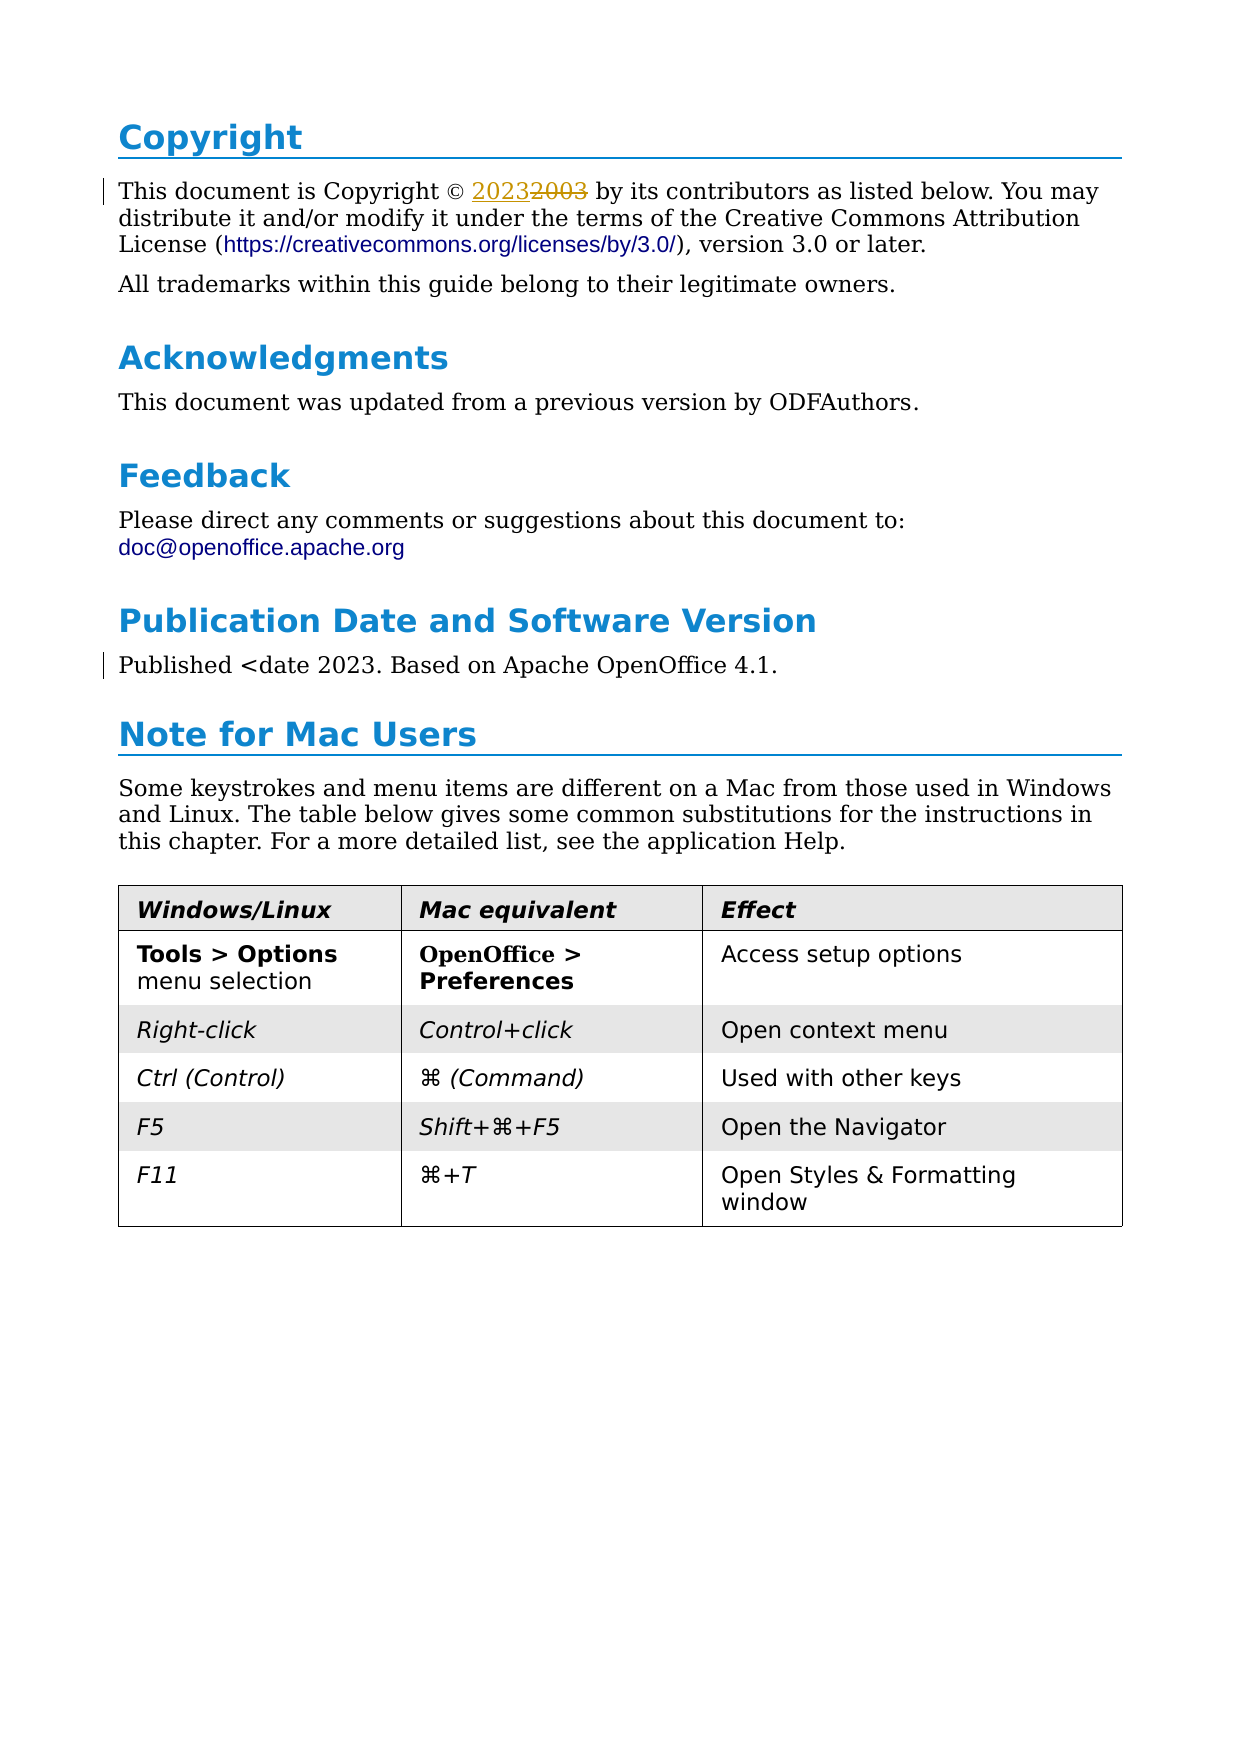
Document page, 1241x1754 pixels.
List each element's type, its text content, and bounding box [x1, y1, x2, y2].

table_header Windows/Linux [119, 886, 401, 930]
table_cell Open the Navigator [703, 1102, 1122, 1151]
table_cell Access setup options [703, 931, 1122, 1005]
table_cell z+T [402, 1151, 702, 1226]
text Feedback [118, 458, 1122, 495]
text Acknowledgments [118, 339, 1122, 377]
subtitle Copyright [118, 118, 1122, 157]
table_cell Tools > Options menu selection [119, 931, 401, 1005]
table_cell Open context menu [703, 1005, 1122, 1053]
table_cell F11 [119, 1151, 401, 1226]
text Some keystrokes and menu items are different on a Mac from those used in Windows and Linux. The table below gives some common substitutions for the instructions in this chapter. For a more detailed list, see the application Help. [118, 775, 1122, 855]
table_cell Shift+z+F5 [402, 1102, 702, 1151]
text Publication Date and Software Version [118, 603, 1122, 640]
table_header Effect [703, 886, 1122, 930]
table_cell Ctrl (Control) [119, 1054, 401, 1102]
table_cell OpenOffice > Preferences [402, 931, 702, 1005]
table_header Mac equivalent [402, 886, 702, 930]
subtitle Note for Mac Users [118, 715, 1122, 754]
table_cell Open Styles & Formatting window [703, 1151, 1122, 1226]
table_cell z (Command) [402, 1054, 702, 1102]
table_cell Used with other keys [703, 1054, 1122, 1102]
text All trademarks within this guide belong to their legitimate owners. [118, 271, 1122, 297]
text This document was updated from a previous version by ODFAuthors. [118, 389, 1122, 416]
table_cell Right-click [119, 1005, 401, 1053]
text Published <date 2023. Based on Apache OpenOffice 4.1. [118, 652, 1122, 679]
text Please direct any comments or suggestions about this document to: doc@openoffice.apache.org [118, 508, 1122, 561]
table_cell Control+click [402, 1005, 702, 1053]
text This document is Copyright © 2023 by its contributors as listed below. You may distribute it and/or modify it under the terms of the Creative Commons Attribution License (https://creativecommons.org/licenses/by/3.0/), version 3.0 or later. [118, 178, 1122, 258]
table_cell F5 [119, 1102, 401, 1151]
